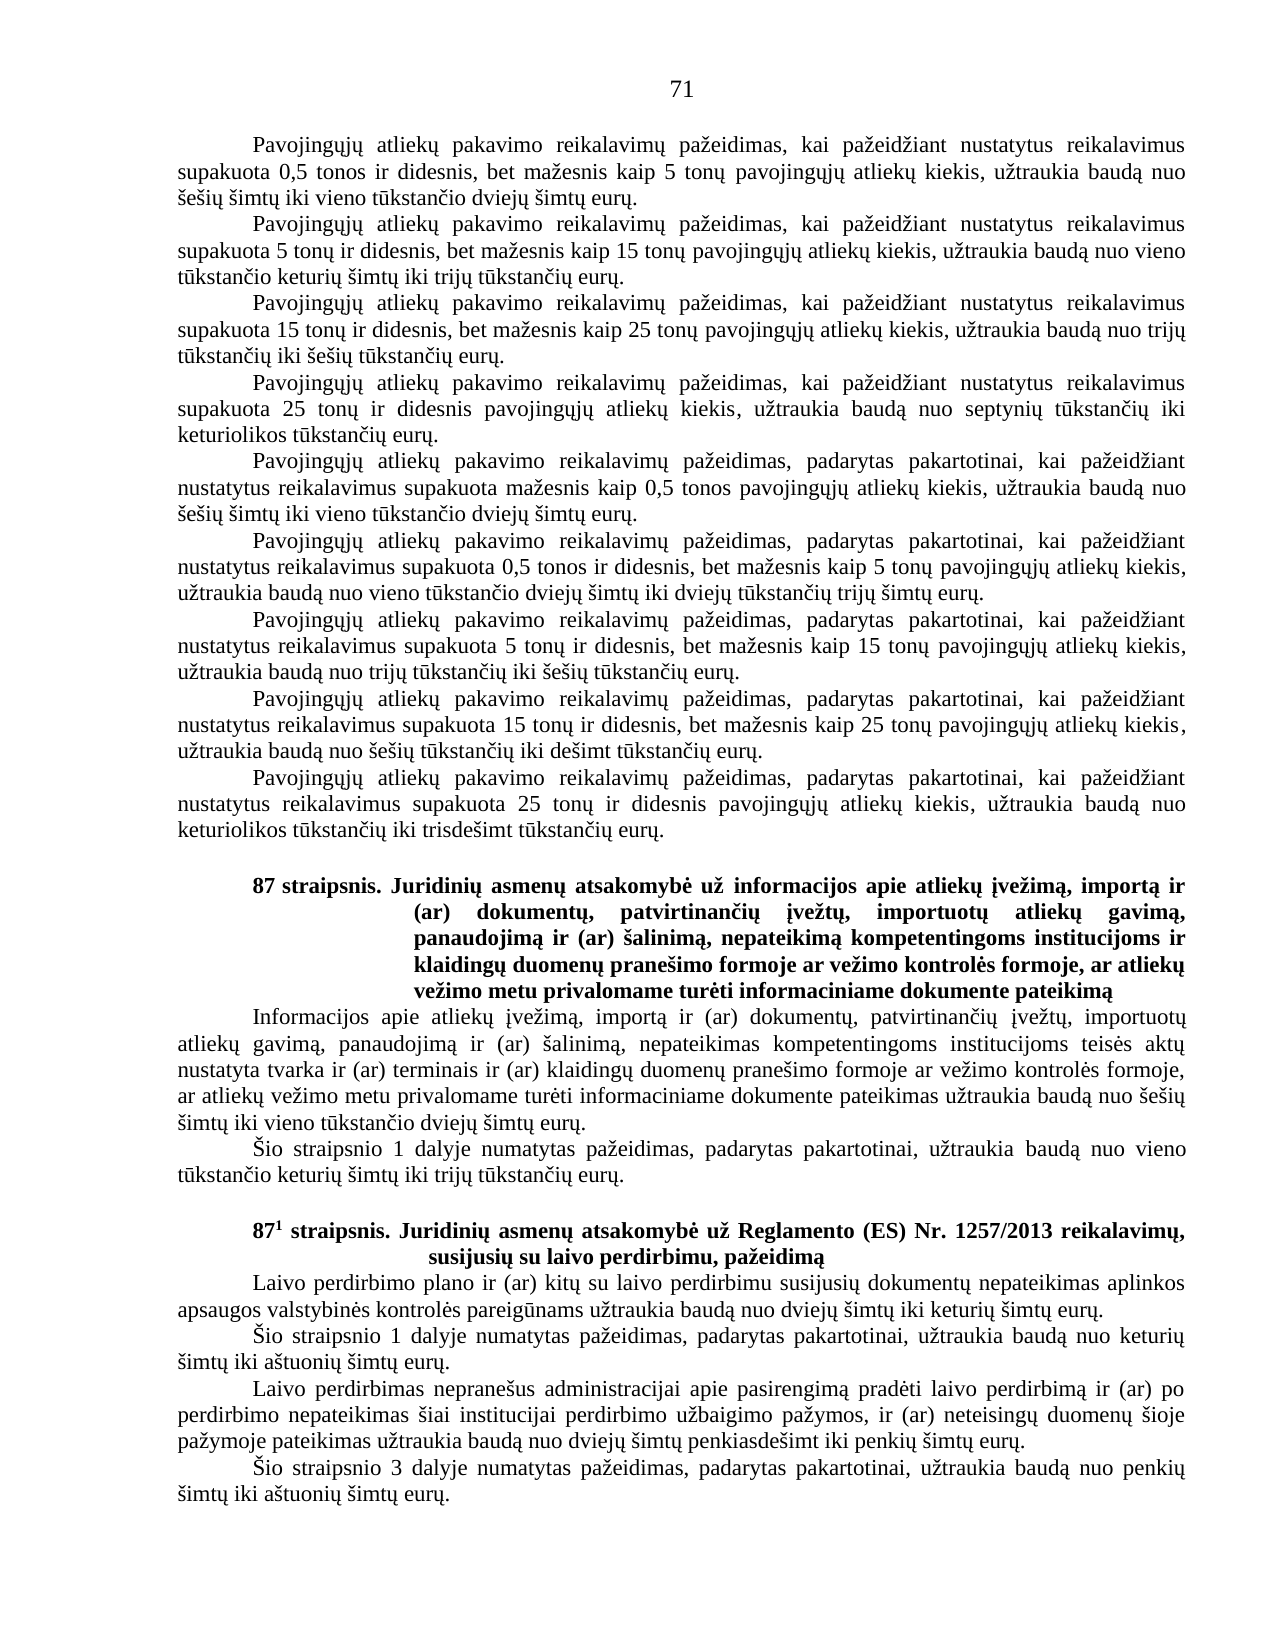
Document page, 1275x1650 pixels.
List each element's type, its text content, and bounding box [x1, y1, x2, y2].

text Pavojingųjų atliekų pakavimo reikalavimų pažeidimas, padarytas pakartotinai, kai pažeidžiant nustatytus reikalavimus supakuota 5 tonų ir didesnis, bet mažesnis kaip 15 tonų pavojingųjų atliekų kiekis, užtraukia baudą nuo trijų tūkstančių iki šešių tūkstančių eurų. [177, 606, 1186, 685]
text Informacijos apie atliekų įvežimą, importą ir (ar) dokumentų, patvirtinančių įvežtų, importuotų atliekų gavimą, panaudojimą ir (ar) šalinimą, nepateikimas kompetentingoms institucijoms teisės aktų nustatyta tvarka ir (ar) terminais ir (ar) klaidingų duomenų pranešimo formoje ar vežimo kontrolės formoje, ar atliekų vežimo metu privalomame turėti informaciniame dokumente pateikimas užtraukia baudą nuo šešių šimtų iki vieno tūkstančio dviejų šimtų eurų. [177, 1003, 1186, 1135]
text Pavojingųjų atliekų pakavimo reikalavimų pažeidimas, kai pažeidžiant nustatytus reikalavimus supakuota 0,5 tonos ir didesnis, bet mažesnis kaip 5 tonų pavojingųjų atliekų kiekis, užtraukia baudą nuo šešių šimtų iki vieno tūkstančio dviejų šimtų eurų. [177, 131, 1186, 210]
text Pavojingųjų atliekų pakavimo reikalavimų pažeidimas, padarytas pakartotinai, kai pažeidžiant nustatytus reikalavimus supakuota 25 tonų ir didesnis pavojingųjų atliekų kiekis, užtraukia baudą nuo keturiolikos tūkstančių iki trisdešimt tūkstančių eurų. [177, 764, 1186, 843]
text Šio straipsnio 1 dalyje numatytas pažeidimas, padarytas pakartotinai, užtraukia baudą nuo vieno tūkstančio keturių šimtų iki trijų tūkstančių eurų. [177, 1135, 1186, 1188]
text Pavojingųjų atliekų pakavimo reikalavimų pažeidimas, kai pažeidžiant nustatytus reikalavimus supakuota 5 tonų ir didesnis, bet mažesnis kaip 15 tonų pavojingųjų atliekų kiekis, užtraukia baudą nuo vieno tūkstančio keturių šimtų iki trijų tūkstančių eurų. [177, 210, 1186, 289]
text Laivo perdirbimo plano ir (ar) kitų su laivo perdirbimu susijusių dokumentų nepateikimas aplinkos apsaugos valstybinės kontrolės pareigūnams užtraukia baudą nuo dviejų šimtų iki keturių šimtų eurų. [177, 1269, 1186, 1322]
text Pavojingųjų atliekų pakavimo reikalavimų pažeidimas, padarytas pakartotinai, kai pažeidžiant nustatytus reikalavimus supakuota mažesnis kaip 0,5 tonos pavojingųjų atliekų kiekis, užtraukia baudą nuo šešių šimtų iki vieno tūkstančio dviejų šimtų eurų. [177, 448, 1186, 527]
text 87 straipsnis. Juridinių asmenų atsakomybė už informacijos apie atliekų įvežimą, importą ir (ar) dokumentų, patvirtinančių įvežtų, importuotų atliekų gavimą, panaudojimą ir (ar) šalinimą, nepateikimą kompetentingoms institucijoms ir klaidingų duomenų pranešimo formoje ar vežimo kontrolės formoje, ar atliekų vežimo metu privalomame turėti informaciniame dokumente pateikimą [252, 872, 1186, 1003]
text Šio straipsnio 1 dalyje numatytas pažeidimas, padarytas pakartotinai, užtraukia baudą nuo keturių šimtų iki aštuonių šimtų eurų. [177, 1322, 1186, 1375]
text Laivo perdirbimas nepranešus administracijai apie pasirengimą pradėti laivo perdirbimą ir (ar) po perdirbimo nepateikimas šiai institucijai perdirbimo užbaigimo pažymos, ir (ar) neteisingų duomenų šioje pažymoje pateikimas užtraukia baudą nuo dviejų šimtų penkiasdešimt iki penkių šimtų eurų. [177, 1375, 1186, 1454]
text Šio straipsnio 3 dalyje numatytas pažeidimas, padarytas pakartotinai, užtraukia baudą nuo penkių šimtų iki aštuonių šimtų eurų. [177, 1454, 1186, 1507]
text Pavojingųjų atliekų pakavimo reikalavimų pažeidimas, kai pažeidžiant nustatytus reikalavimus supakuota 15 tonų ir didesnis, bet mažesnis kaip 25 tonų pavojingųjų atliekų kiekis, užtraukia baudą nuo trijų tūkstančių iki šešių tūkstančių eurų. [177, 289, 1186, 368]
text 871 straipsnis. Juridinių asmenų atsakomybė už Reglamento (ES) Nr. 1257/2013 reikalavimų, susijusių su laivo perdirbimu, pažeidimą [252, 1217, 1186, 1269]
text Pavojingųjų atliekų pakavimo reikalavimų pažeidimas, padarytas pakartotinai, kai pažeidžiant nustatytus reikalavimus supakuota 15 tonų ir didesnis, bet mažesnis kaip 25 tonų pavojingųjų atliekų kiekis, užtraukia baudą nuo šešių tūkstančių iki dešimt tūkstančių eurų. [177, 685, 1186, 764]
text Pavojingųjų atliekų pakavimo reikalavimų pažeidimas, kai pažeidžiant nustatytus reikalavimus supakuota 25 tonų ir didesnis pavojingųjų atliekų kiekis, užtraukia baudą nuo septynių tūkstančių iki keturiolikos tūkstančių eurų. [177, 368, 1186, 448]
text Pavojingųjų atliekų pakavimo reikalavimų pažeidimas, padarytas pakartotinai, kai pažeidžiant nustatytus reikalavimus supakuota 0,5 tonos ir didesnis, bet mažesnis kaip 5 tonų pavojingųjų atliekų kiekis, užtraukia baudą nuo vieno tūkstančio dviejų šimtų iki dviejų tūkstančių trijų šimtų eurų. [177, 527, 1186, 606]
